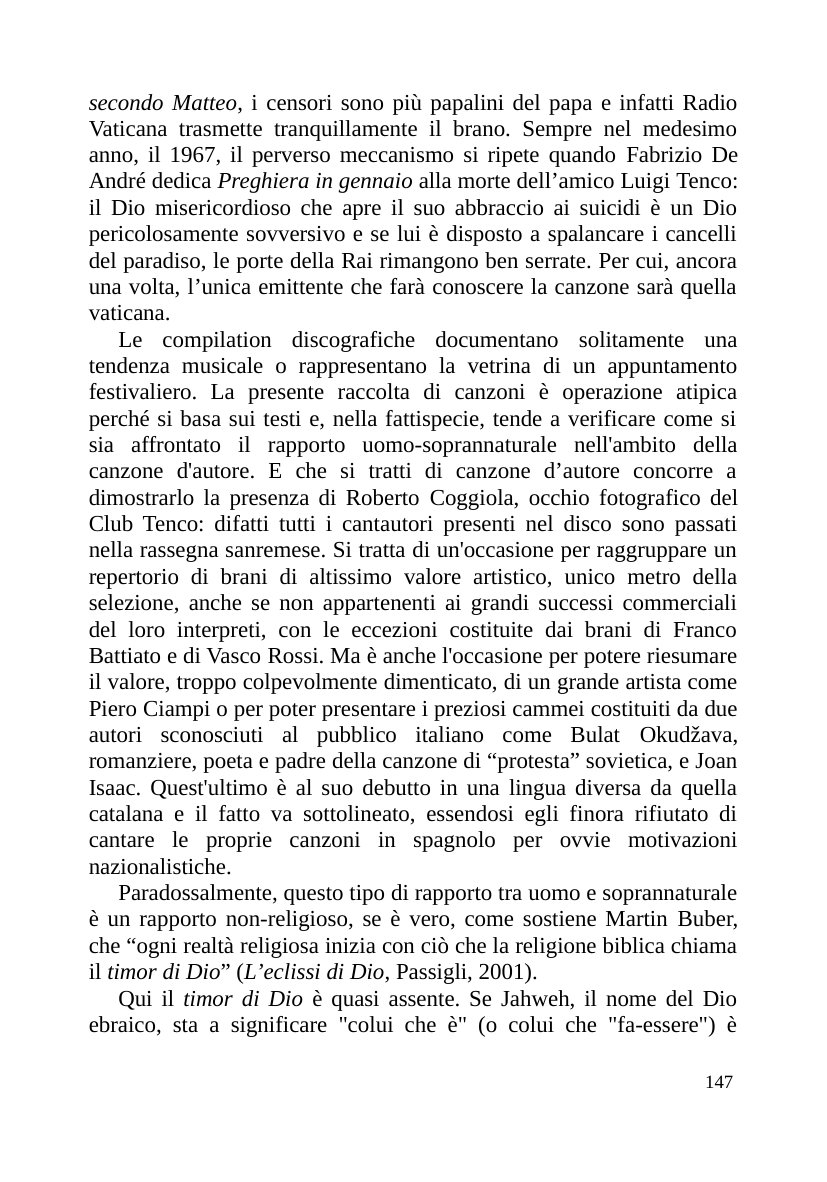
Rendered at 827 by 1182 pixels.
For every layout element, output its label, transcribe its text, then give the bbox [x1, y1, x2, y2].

text Paradossalmente, questo tipo di rapporto tra uomo e soprannaturale è un rapporto non-religioso, se è vero, come sostiene Martin Buber, che “ogni realtà religiosa inizia con ciò che la religione biblica chiama il timor di Dio” (L’eclissi di Dio, Passigli, 2001). [88, 879, 738, 984]
text Le compilation discografiche documentano solitamente una tendenza musicale o rappresentano la vetrina di un appuntamento festivaliero. La presente raccolta di canzoni è operazione atipica perché si basa sui testi e, nella fattispecie, tende a verificare come si sia affrontato il rapporto uomo-soprannaturale nell'ambito della canzone d'autore. E che si tratti di canzone d’autore concorre a dimostrarlo la presenza di Roberto Coggiola, occhio fotografico del Club Tenco: difatti tutti i cantautori presenti nel disco sono passati nella rassegna sanremese. Si tratta di un'occasione per raggruppare un repertorio di brani di altissimo valore artistico, unico metro della selezione, anche se non appartenenti ai grandi successi commerciali del loro interpreti, con le eccezioni costituite dai brani di Franco Battiato e di Vasco Rossi. Ma è anche l'occasione per potere riesumare il valore, troppo colpevolmente dimenticato, di un grande artista come Piero Ciampi o per poter presentare i preziosi cammei costituiti da due autori sconosciuti al pubblico italiano come Bulat Okudžava, romanziere, poeta e padre della canzone di “protesta” sovietica, e Joan Isaac. Quest'ultimo è al suo debutto in una lingua diversa da quella catalana e il fatto va sottolineato, essendosi egli finora rifiutato di cantare le proprie canzoni in spagnolo per ovvie motivazioni nazionalistiche. [88, 326, 738, 879]
text Qui il timor di Dio è quasi assente. Se Jahweh, il nome del Dio ebraico, sta a significare "colui che è" (o colui che "fa-essere") è [88, 984, 738, 1037]
text secondo Matteo, i censori sono più papalini del papa e infatti Radio Vaticana trasmette tranquillamente il brano. Sempre nel medesimo anno, il 1967, il perverso meccanismo si ripete quando Fabrizio De André dedica Preghiera in gennaio alla morte dell’amico Luigi Tenco: il Dio misericordioso che apre il suo abbraccio ai suicidi è un Dio pericolosamente sovversivo e se lui è disposto a spalancare i cancelli del paradiso, le porte della Rai rimangono ben serrate. Per cui, ancora una volta, l’unica emittente che farà conoscere la canzone sarà quella vaticana. [88, 88, 738, 326]
